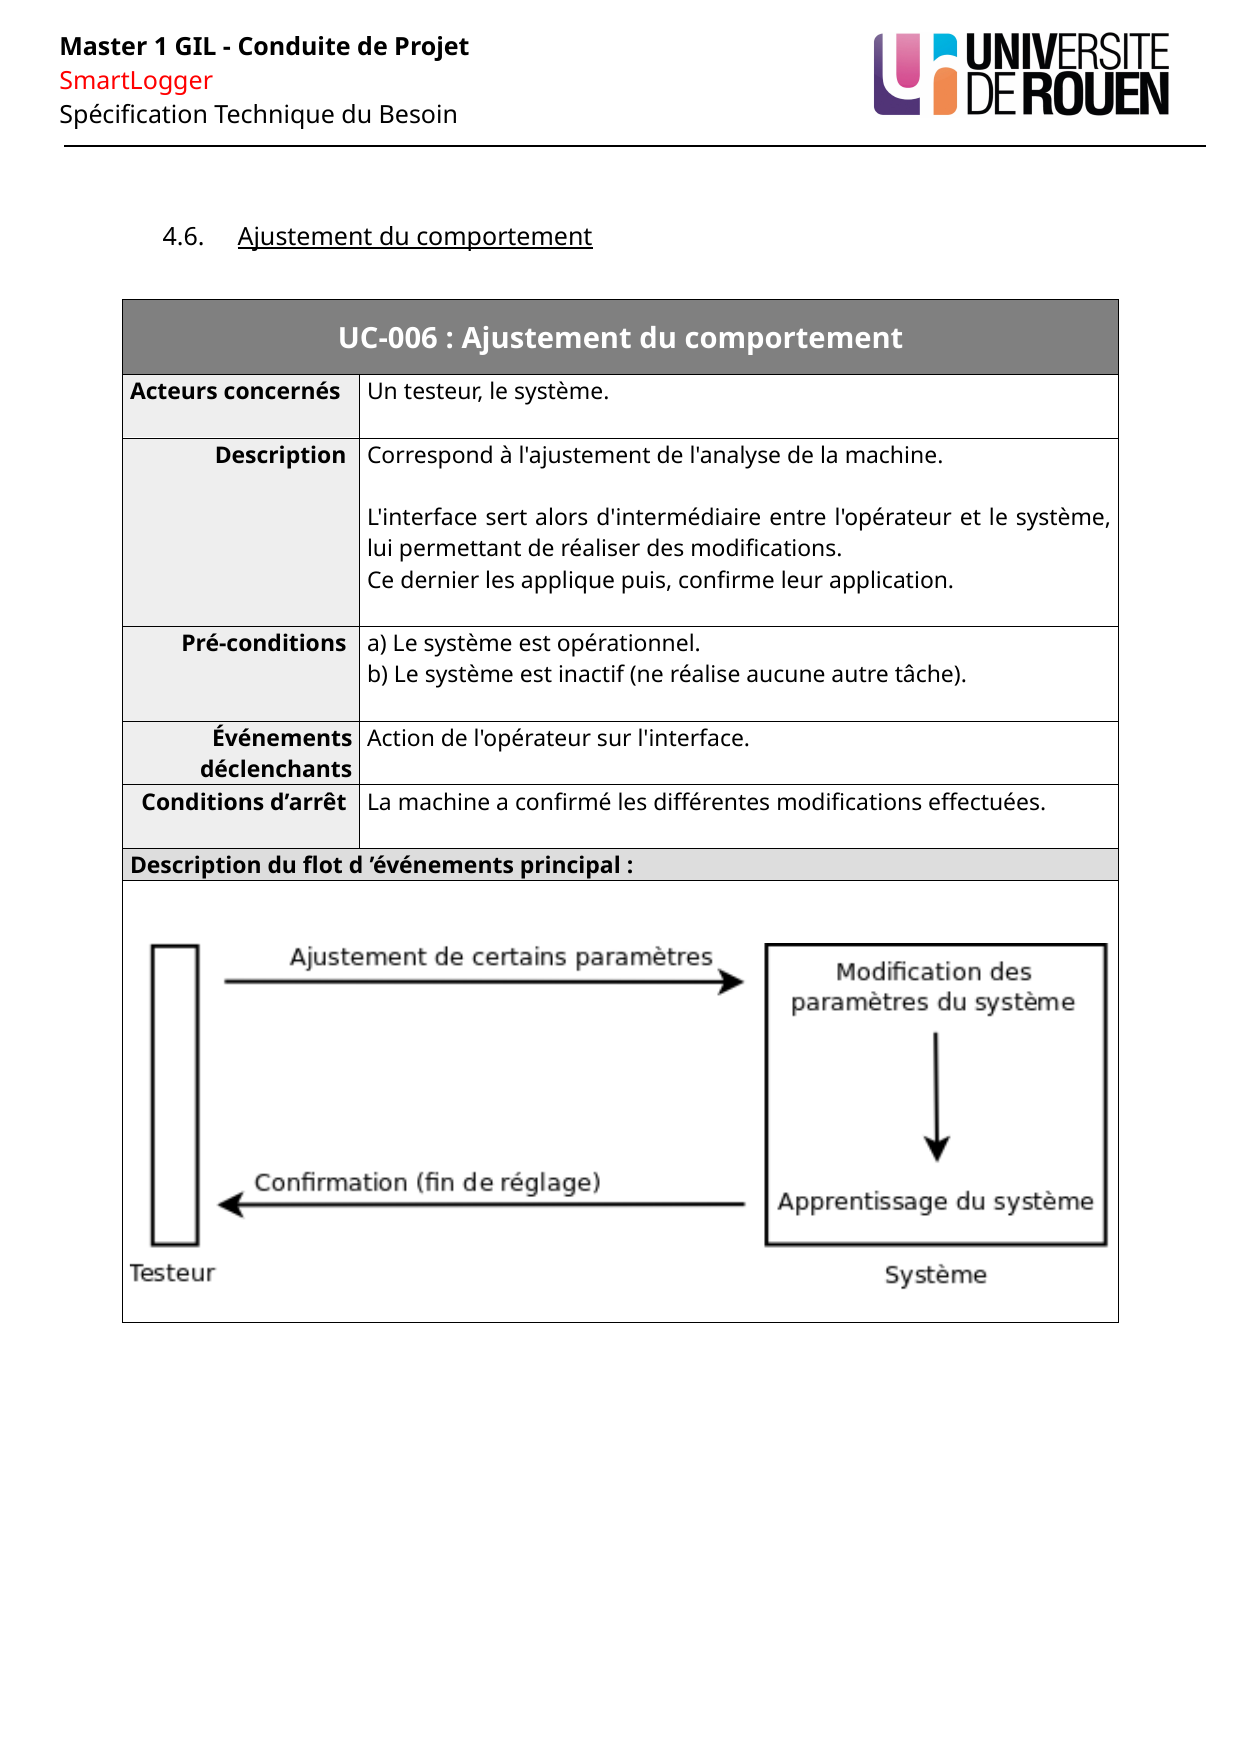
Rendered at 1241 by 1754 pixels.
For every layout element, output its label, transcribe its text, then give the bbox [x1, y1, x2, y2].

subtitle Ajustement du comportement [162, 218, 1181, 252]
table_cell Pré-conditions [123, 627, 359, 721]
table_cell a) Le système est opérationnel. b) Le système est inactif (ne réalise aucune autre tâche). [360, 627, 1118, 721]
table_cell Acteurs concernés [123, 375, 359, 437]
table_cell La machine a confirmé les différentes modifications effectuées. [360, 785, 1118, 848]
table_cell Description du flot d ’événements principal : [123, 849, 1118, 880]
picture [872, 32, 1170, 118]
table_header UC-006 : Ajustement du comportement [123, 300, 1118, 374]
table_cell Conditions d’arrêt [123, 785, 359, 848]
table_cell Description [123, 439, 359, 626]
table_cell Un testeur, le système. [360, 375, 1118, 437]
table_cell Événements déclenchants [123, 722, 359, 784]
table_cell Correspond à l'ajustement de l'analyse de la machine. L'interface sert alors d'intermédiaire entre l'opérateur et le système, lui permettant de réaliser des modifications. Ce dernier les applique puis, confirme leur application. [360, 439, 1118, 626]
table_cell Action de l'opérateur sur l'interface. [360, 722, 1118, 784]
picture [129, 943, 1112, 1291]
table_cell [123, 881, 1118, 1322]
